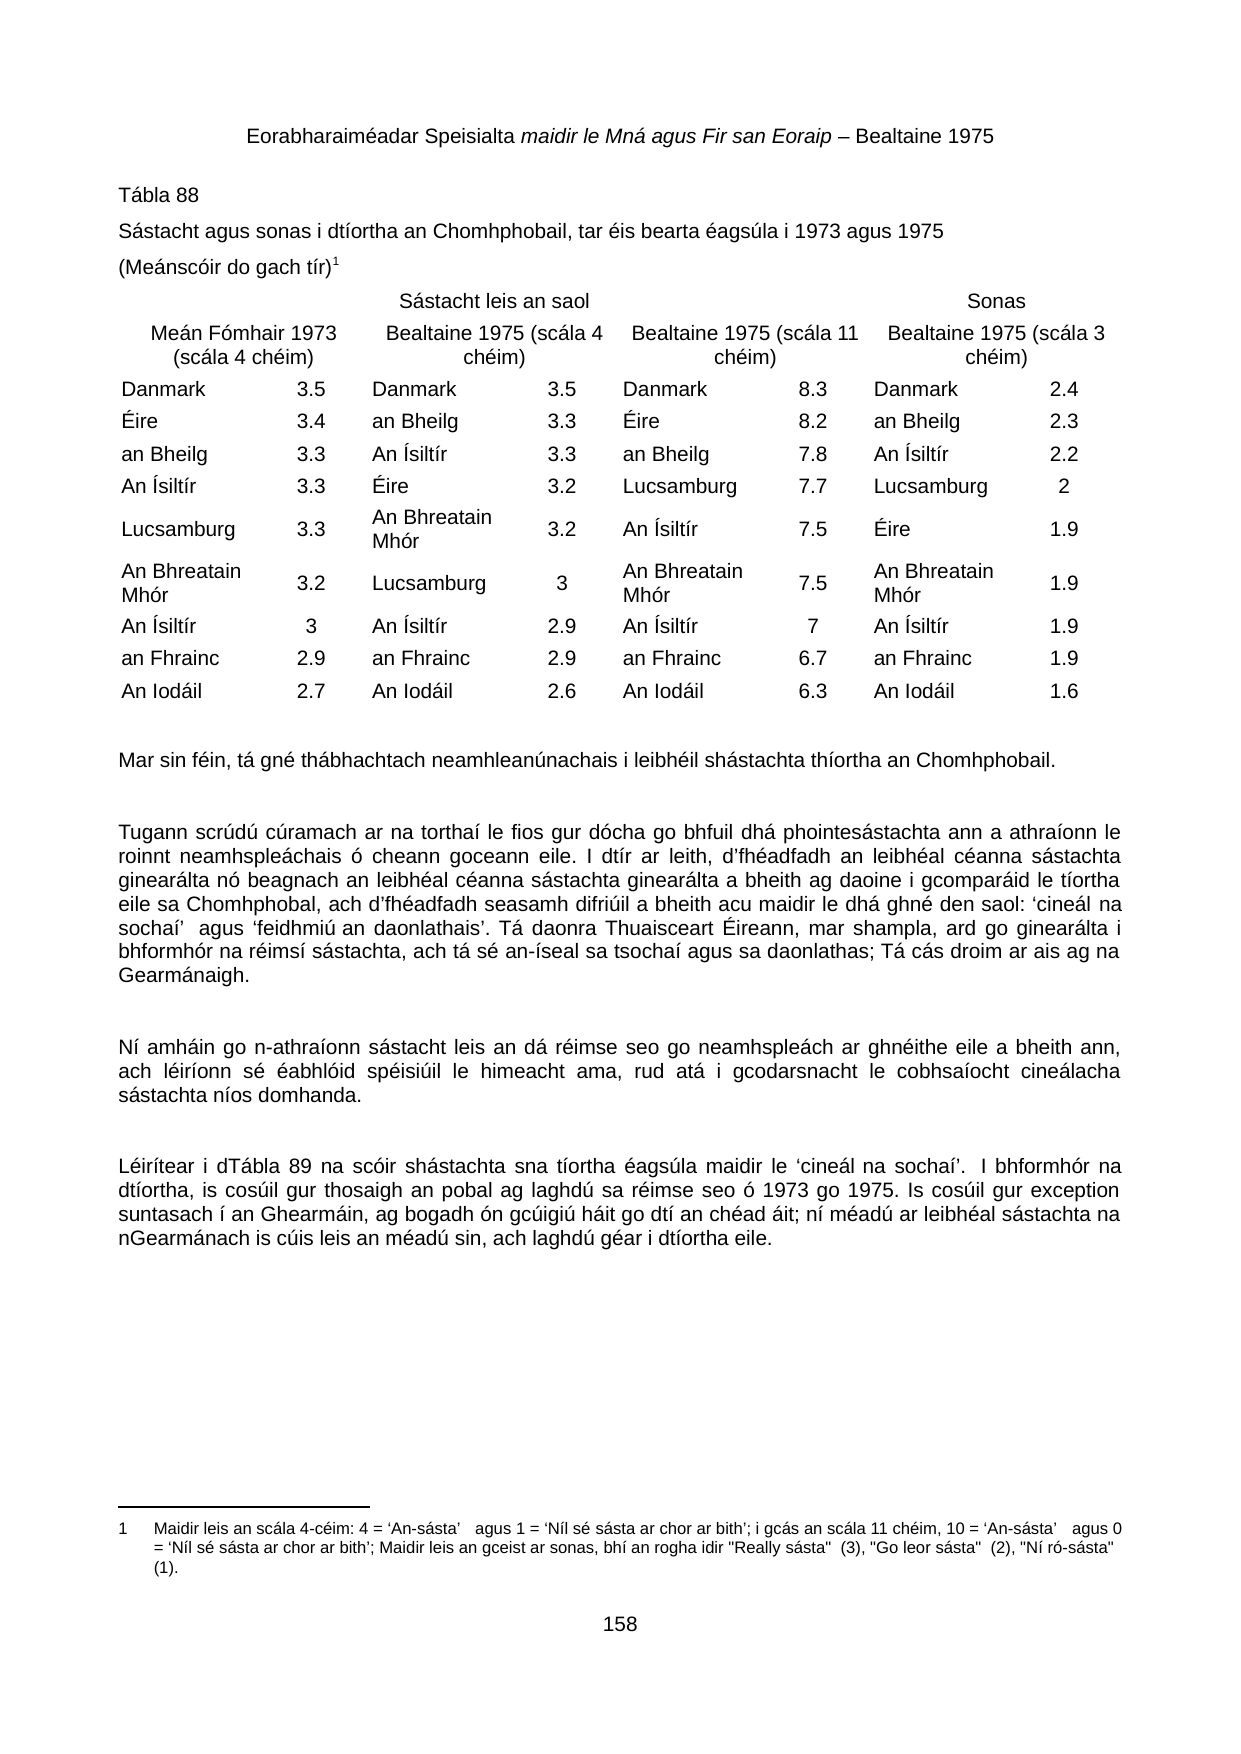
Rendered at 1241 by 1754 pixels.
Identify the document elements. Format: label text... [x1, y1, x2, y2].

table_cell an Fhrainc [369, 642, 504, 674]
table_cell Lucsamburg [871, 470, 1006, 502]
table_cell 2,9 [504, 642, 620, 674]
table_cell Éire [620, 405, 755, 437]
table_cell 3,4 [253, 405, 369, 437]
table_cell An Iodáil [369, 674, 504, 707]
table_cell 7 [755, 610, 871, 642]
table_cell An Ísiltír [118, 610, 253, 642]
table_cell 2,9 [253, 642, 369, 674]
table_cell 1,9 [1006, 556, 1122, 609]
table_cell an Bheilg [620, 437, 755, 470]
table_cell an Bheilg [118, 437, 253, 470]
table_cell 3,5 [253, 373, 369, 405]
table_cell 6,7 [755, 642, 871, 674]
table_cell 3,2 [504, 502, 620, 556]
table_cell 1,9 [1006, 502, 1122, 556]
table_header Sonas [871, 284, 1122, 317]
table_cell Danmark [620, 373, 755, 405]
table_cell Lucsamburg [118, 502, 253, 556]
table_cell Lucsamburg [369, 556, 504, 609]
table_cell 7,7 [755, 470, 871, 502]
text Léirítear i dTábla 89 na scóir shástachta sna tíortha éagsúla maidir le ‘cineál na sochaí’. I bhformhór na dtíortha, is cosúil gur thosaigh an pobal ag laghdú sa réimse seo ó 1973 go 1975. Is cosúil gur exception suntasach í an Ghearmáin, ag bogadh ón gcúigiú háit go dtí an chéad áit; ní méadú ar leibhéal sástachta na nGearmánach is cúis leis an méadú sin, ach laghdú géar i dtíortha eile. [118, 1154, 1122, 1249]
text (Meánscóir do gach tír) [118, 254, 1122, 278]
table_cell 3,5 [504, 373, 620, 405]
table_cell An Bhreatain Mhór [369, 502, 504, 556]
table_cell An Ísiltír [871, 610, 1006, 642]
table_cell Danmark [118, 373, 253, 405]
text Sástacht agus sonas i dtíortha an Chomhphobail, tar éis bearta éagsúla i 1973 agus 1975 [118, 219, 1122, 243]
table_cell Éire [369, 470, 504, 502]
table_cell Danmark [871, 373, 1006, 405]
table_cell an Bheilg [369, 405, 504, 437]
table_cell 3,2 [253, 556, 369, 609]
table_cell An Iodáil [620, 674, 755, 707]
table_cell Lucsamburg [620, 470, 755, 502]
table_cell 2,9 [504, 610, 620, 642]
table_cell An Ísiltír [620, 502, 755, 556]
table_cell An Ísiltír [369, 437, 504, 470]
table_cell 1,9 [1006, 610, 1122, 642]
table_cell An Bhreatain Mhór [118, 556, 253, 609]
table_cell an Fhrainc [871, 642, 1006, 674]
table_cell 3,3 [504, 405, 620, 437]
table_cell 3 [504, 556, 620, 609]
table_cell 3,3 [504, 437, 620, 470]
table_cell Bealtaine 1975 (scála 11 chéim) [620, 317, 871, 372]
table_cell An Iodáil [118, 674, 253, 707]
table_cell 2,4 [1006, 373, 1122, 405]
table_header Sástacht leis an saol [118, 284, 871, 317]
table_cell 3,3 [253, 502, 369, 556]
table_cell 3,3 [253, 437, 369, 470]
table_cell An Ísiltír [369, 610, 504, 642]
table_cell 1,9 [1006, 642, 1122, 674]
text Tábla 88 [118, 183, 1122, 207]
table_cell 3 [253, 610, 369, 642]
text Tugann scrúdú cúramach ar na torthaí le fios gur dócha go bhfuil dhá phointesástachta ann a athraíonn le roinnt neamhspleáchais ó cheann goceann eile. I dtír ar leith, d’fhéadfadh an leibhéal céanna sástachta ginearálta nó beagnach an leibhéal céanna sástachta ginearálta a bheith ag daoine i gcomparáid le tíortha eile sa Chomhphobal, ach d’fhéadfadh seasamh difriúil a bheith acu maidir le dhá ghné den saol: ‘cineál na sochaí’ agus ‘feidhmiú an daonlathais’. Tá daonra Thuaisceart Éireann, mar shampla, ard go ginearálta i bhformhór na réimsí sástachta, ach tá sé an-íseal sa tsochaí agus sa daonlathas; Tá cás droim ar ais ag na Gearmánaigh. [118, 819, 1122, 987]
table_cell Éire [118, 405, 253, 437]
table_cell 2,3 [1006, 405, 1122, 437]
table_cell an Fhrainc [620, 642, 755, 674]
table_cell An Bhreatain Mhór [871, 556, 1006, 609]
table_cell 7,8 [755, 437, 871, 470]
text Mar sin féin, tá gné thábhachtach neamhleanúnachais i leibhéil shástachta thíortha an Chomhphobail. [118, 748, 1122, 772]
table_cell an Bheilg [871, 405, 1006, 437]
text Maidir leis an scála 4-céim: 4 = ‘An-sásta’ agus 1 = ‘Níl sé sásta ar chor ar bith’; i gcás an scála 11 chéim, 10 = ‘An-sásta’ agus 0 = ‘Níl sé sásta ar chor ar bith’; Maidir leis an gceist ar sonas, bhí an rogha idir "Really sásta" (3), "Go leor sásta" (2), "Ní ró-sásta" (1). [118, 1519, 1122, 1577]
table_cell An Bhreatain Mhór [620, 556, 755, 609]
text Ní amháin go n-athraíonn sástacht leis an dá réimse seo go neamhspleách ar ghnéithe eile a bheith ann, ach léiríonn sé éabhlóid spéisiúil le himeacht ama, rud atá i gcodarsnacht le cobhsaíocht cineálacha sástachta níos domhanda. [118, 1034, 1122, 1106]
table_cell 3,3 [253, 470, 369, 502]
table_cell 7,5 [755, 502, 871, 556]
table_cell 2 [1006, 470, 1122, 502]
table_cell Bealtaine 1975 (scála 4 chéim) [369, 317, 620, 372]
table_cell 8,3 [755, 373, 871, 405]
table_cell An Ísiltír [118, 470, 253, 502]
table_cell An Ísiltír [871, 437, 1006, 470]
table_cell 8,2 [755, 405, 871, 437]
table_cell Éire [871, 502, 1006, 556]
table_cell 1,6 [1006, 674, 1122, 707]
table_cell 3,2 [504, 470, 620, 502]
table_cell Bealtaine 1975 (scála 3 chéim) [871, 317, 1122, 372]
table_cell 6,3 [755, 674, 871, 707]
table_cell 2,6 [504, 674, 620, 707]
table_cell 2,2 [1006, 437, 1122, 470]
table_cell An Ísiltír [620, 610, 755, 642]
table_cell 7,5 [755, 556, 871, 609]
table_cell an Fhrainc [118, 642, 253, 674]
table_cell Meán Fómhair 1973 (scála 4 chéim) [118, 317, 369, 372]
table_cell 2,7 [253, 674, 369, 707]
table_cell An Iodáil [871, 674, 1006, 707]
table_cell Danmark [369, 373, 504, 405]
